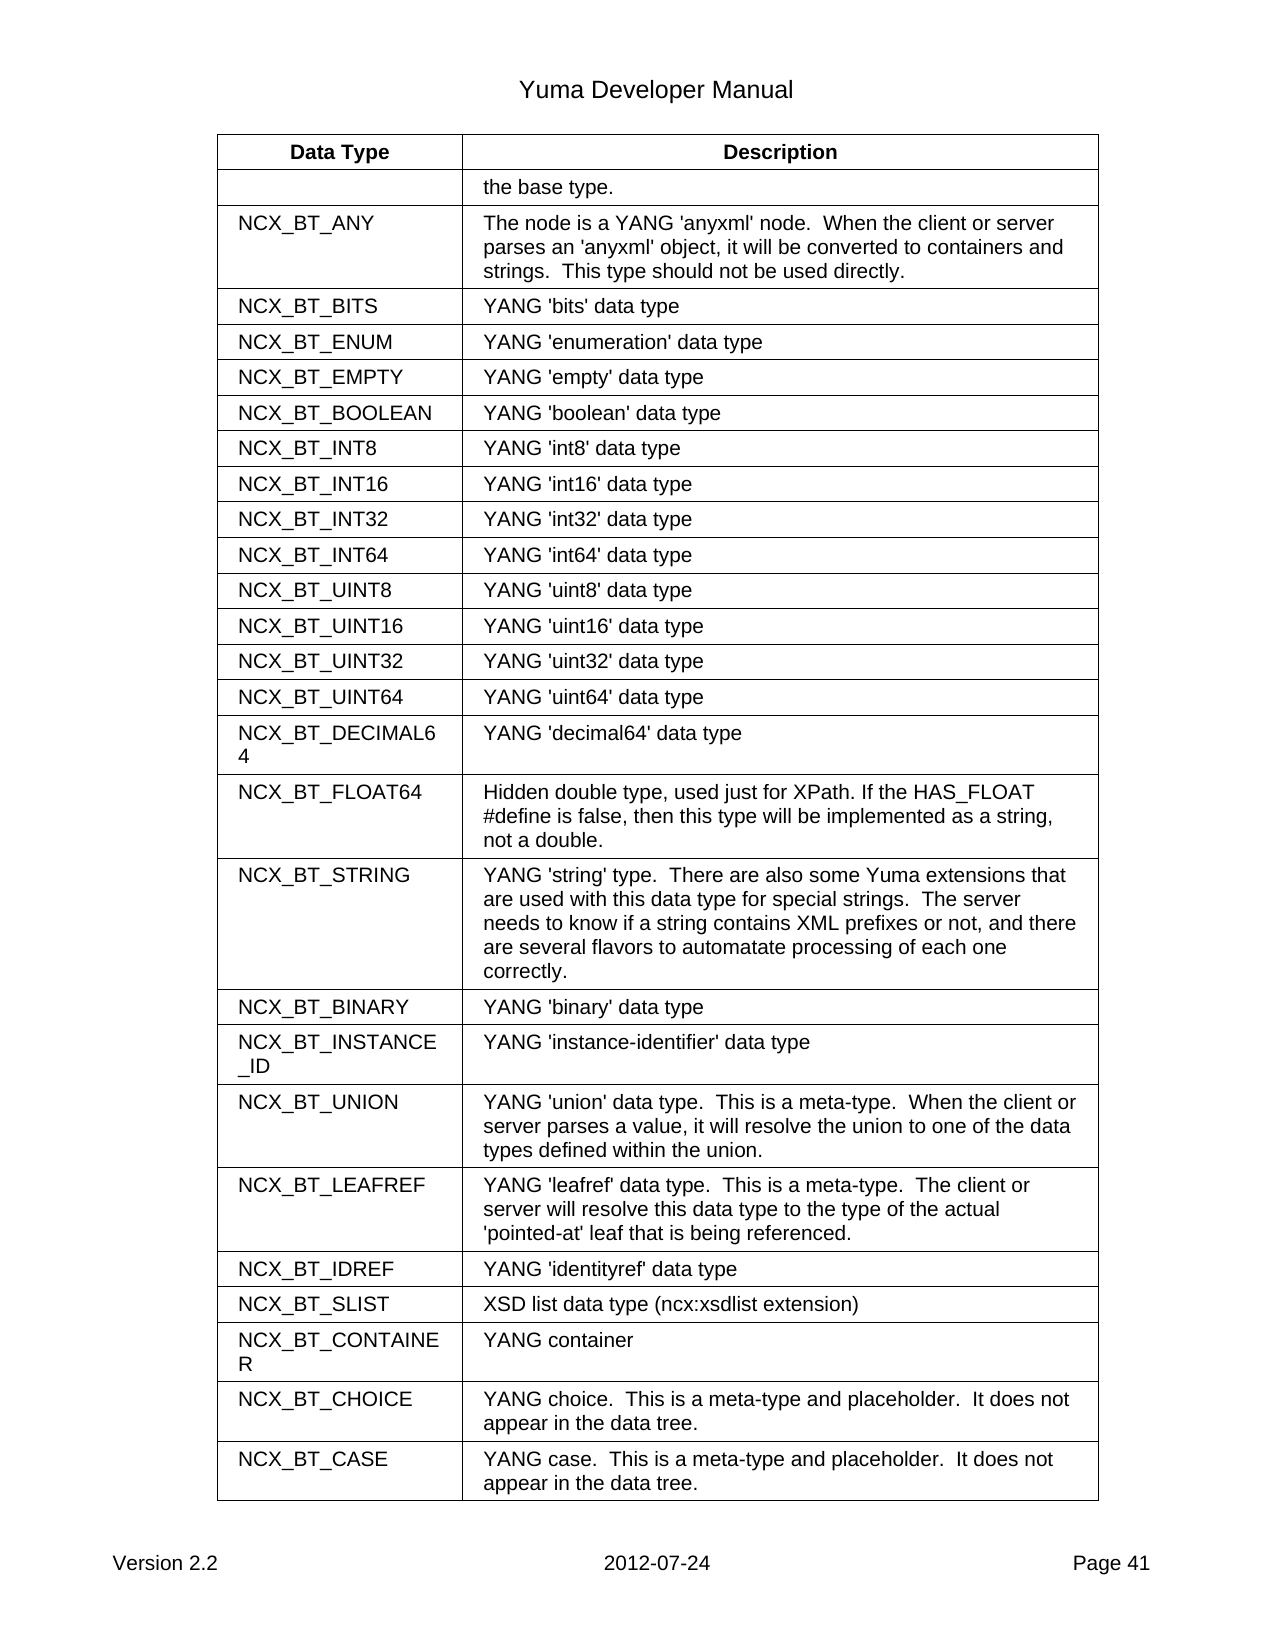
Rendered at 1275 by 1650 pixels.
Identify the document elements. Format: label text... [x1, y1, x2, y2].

table_cell YANG 'uint64' data type [463, 680, 1098, 714]
table_cell NCX_BT_SLIST [218, 1287, 462, 1322]
table_cell YANG 'int16' data type [463, 467, 1098, 501]
table_cell YANG 'empty' data type [463, 360, 1098, 395]
table_cell NCX_BT_IDREF [218, 1252, 462, 1286]
table_header Description [463, 135, 1098, 169]
table_cell NCX_BT_CHOICE [218, 1382, 462, 1441]
table_cell YANG 'int64' data type [463, 538, 1098, 572]
table_cell YANG 'leafref' data type. This is a meta-type. The client or server will resolve this data type to the type of the actual 'pointed-at' leaf that is being referenced. [463, 1168, 1098, 1251]
table_cell Hidden double type, used just for XPath. If the HAS_FLOAT #define is false, then this type will be implemented as a string, not a double. [463, 775, 1098, 857]
table_cell YANG 'enumeration' data type [463, 325, 1098, 359]
table_cell YANG 'bits' data type [463, 289, 1098, 324]
table_cell YANG case. This is a meta-type and placeholder. It does not appear in the data tree. [463, 1442, 1098, 1500]
table_cell XSD list data type (ncx:xsdlist extension) [463, 1287, 1098, 1322]
table_cell NCX_BT_INT16 [218, 467, 462, 501]
table_cell YANG 'decimal64' data type [463, 716, 1098, 774]
table_cell YANG 'uint16' data type [463, 609, 1098, 643]
table_cell YANG 'uint8' data type [463, 574, 1098, 608]
table_cell the base type. [463, 170, 1098, 205]
table_cell NCX_BT_LEAFREF [218, 1168, 462, 1251]
table_cell NCX_BT_FLOAT64 [218, 775, 462, 857]
table_cell NCX_BT_ENUM [218, 325, 462, 359]
table_cell YANG container [463, 1323, 1098, 1381]
table_cell YANG 'boolean' data type [463, 396, 1098, 430]
table_cell NCX_BT_BOOLEAN [218, 396, 462, 430]
table_cell NCX_BT_CONTAINER [218, 1323, 462, 1381]
table_cell YANG choice. This is a meta-type and placeholder. It does not appear in the data tree. [463, 1382, 1098, 1441]
table_cell YANG 'union' data type. This is a meta-type. When the client or server parses a value, it will resolve the union to one of the data types defined within the union. [463, 1085, 1098, 1167]
table_cell NCX_BT_BINARY [218, 990, 462, 1024]
table_cell [218, 170, 462, 205]
table_cell YANG 'int8' data type [463, 431, 1098, 466]
table_cell NCX_BT_BITS [218, 289, 462, 324]
table_cell NCX_BT_CASE [218, 1442, 462, 1500]
table_cell NCX_BT_DECIMAL64 [218, 716, 462, 774]
table_cell NCX_BT_INT32 [218, 502, 462, 537]
table_cell NCX_BT_EMPTY [218, 360, 462, 395]
table_cell YANG 'uint32' data type [463, 645, 1098, 679]
table_cell YANG 'identityref' data type [463, 1252, 1098, 1286]
table_cell YANG 'binary' data type [463, 990, 1098, 1024]
table_cell NCX_BT_INT8 [218, 431, 462, 466]
table_cell NCX_BT_UNION [218, 1085, 462, 1167]
table_cell YANG 'string' type. There are also some Yuma extensions that are used with this data type for special strings. The server needs to know if a string contains XML prefixes or not, and there are several flavors to automatate processing of each one correctly. [463, 859, 1098, 989]
table_cell The node is a YANG 'anyxml' node. When the client or server parses an 'anyxml' object, it will be converted to containers and strings. This type should not be used directly. [463, 206, 1098, 288]
table_cell NCX_BT_INT64 [218, 538, 462, 572]
table_cell NCX_BT_UINT8 [218, 574, 462, 608]
table_cell NCX_BT_STRING [218, 859, 462, 989]
table_cell NCX_BT_UINT64 [218, 680, 462, 714]
table_cell YANG 'int32' data type [463, 502, 1098, 537]
table_header Data Type [218, 135, 462, 169]
table_cell NCX_BT_UINT32 [218, 645, 462, 679]
table_cell NCX_BT_ANY [218, 206, 462, 288]
table_cell YANG 'instance-identifier' data type [463, 1025, 1098, 1084]
table_cell NCX_BT_UINT16 [218, 609, 462, 643]
table_cell NCX_BT_INSTANCE_ID [218, 1025, 462, 1084]
